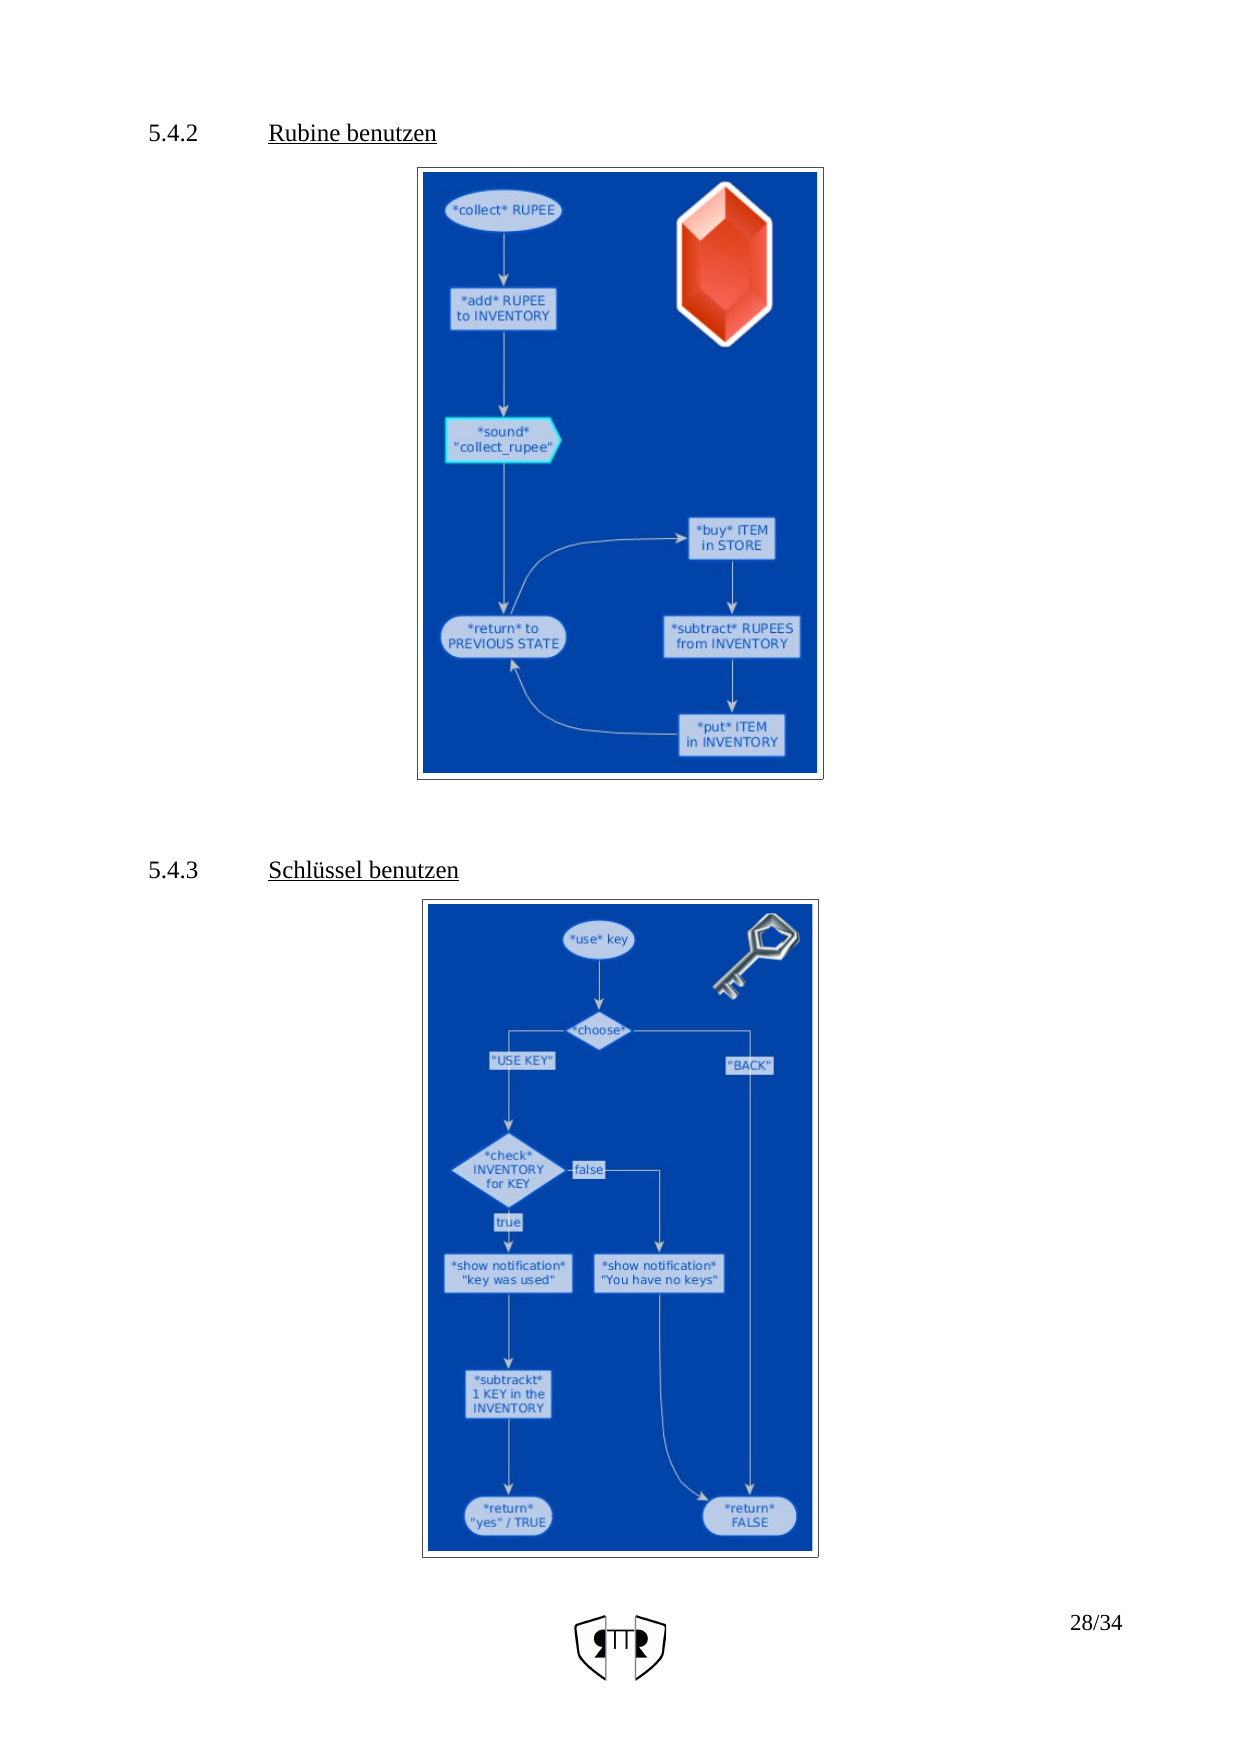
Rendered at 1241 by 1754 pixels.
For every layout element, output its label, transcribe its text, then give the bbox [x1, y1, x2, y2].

picture [574, 1615, 667, 1681]
picture [423, 172, 818, 773]
subtitle Schlüssel benutzen [142, 855, 1122, 884]
picture [428, 904, 813, 1551]
subtitle Rubine benutzen [142, 118, 1122, 147]
